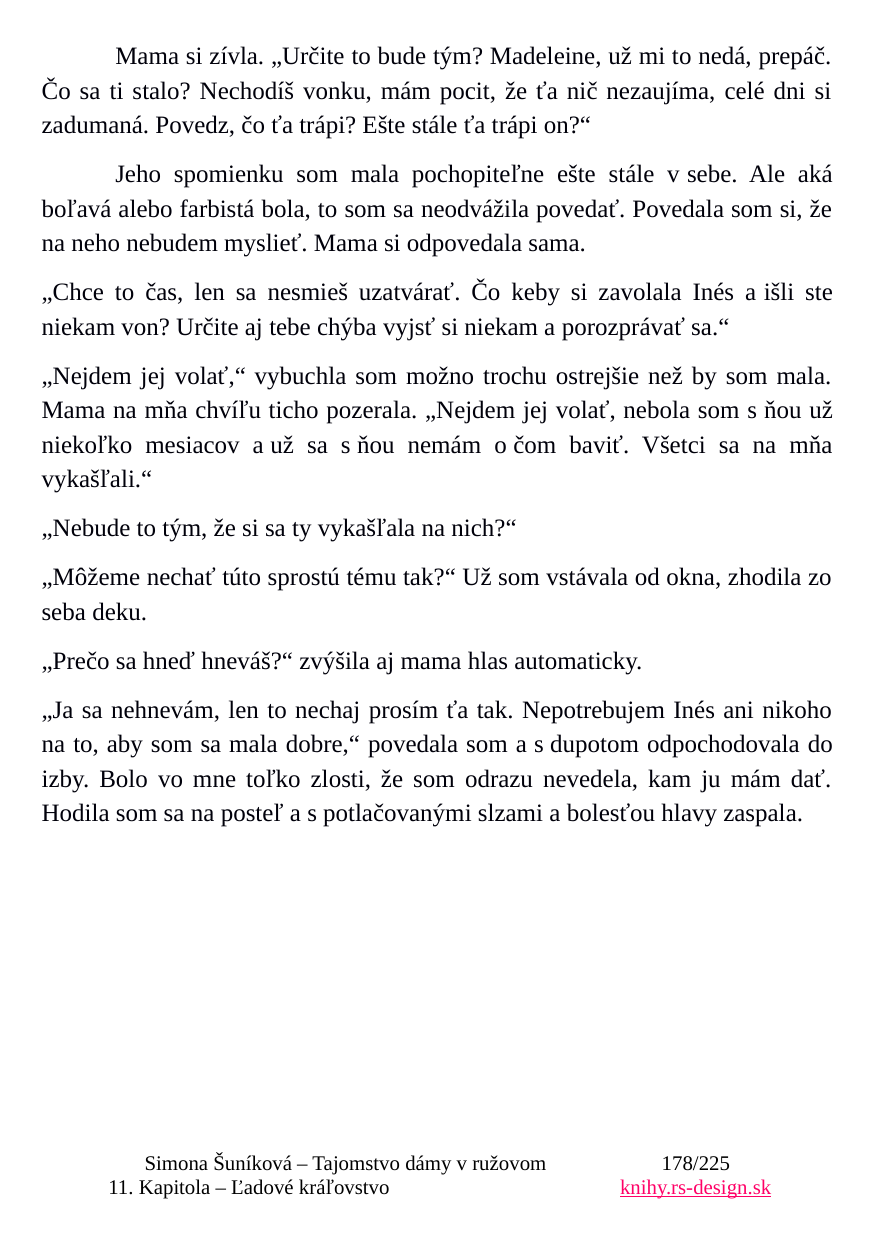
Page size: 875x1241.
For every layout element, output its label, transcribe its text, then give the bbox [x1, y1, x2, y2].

text „Môžeme nechať túto sprostú tému tak?“ Už som vstávala od okna, zhodila zo seba deku. [41, 562, 833, 626]
text „Nebude to tým, že si sa ty vykašľala na nich?“ [41, 513, 833, 542]
text Mama si zívla. „Určite to bude tým? Madeleine, už mi to nedá, prepáč. Čo sa ti stalo? Nechodíš vonku, mám pocit, že ťa nič nezaujíma, celé dni si zadumaná. Povedz, čo ťa trápi? Ešte stále ťa trápi on?“ [41, 41, 833, 139]
text „Ja sa nehnevám, len to nechaj prosím ťa tak. Nepotrebujem Inés ani nikoho na to, aby som sa mala dobre,“ povedala som a s dupotom odpochodovala do izby. Bolo vo mne toľko zlosti, že som odrazu nevedela, kam ju mám dať. Hodila som sa na posteľ a s potlačovanými slzami a bolesťou hlavy zaspala. [41, 695, 833, 827]
text Jeho spomienku som mala pochopiteľne ešte stále v sebe. Ale aká boľavá alebo farbistá bola, to som sa neodvážila povedať. Povedala som si, že na neho nebudem myslieť. Mama si odpovedala sama. [41, 159, 833, 257]
text „Chce to čas, len sa nesmieš uzatvárať. Čo keby si zavolala Inés a išli ste niekam von? Určite aj tebe chýba vyjsť si niekam a porozprávať sa.“ [41, 277, 833, 341]
text „Nejdem jej volať,“ vybuchla som možno trochu ostrejšie než by som mala. Mama na mňa chvíľu ticho pozerala. „Nejdem jej volať, nebola som s ňou už niekoľko mesiacov a už sa s ňou nemám o čom baviť. Všetci sa na mňa vykašľali.“ [41, 361, 833, 493]
text „Prečo sa hneď hneváš?“ zvýšila aj mama hlas automaticky. [41, 646, 833, 675]
